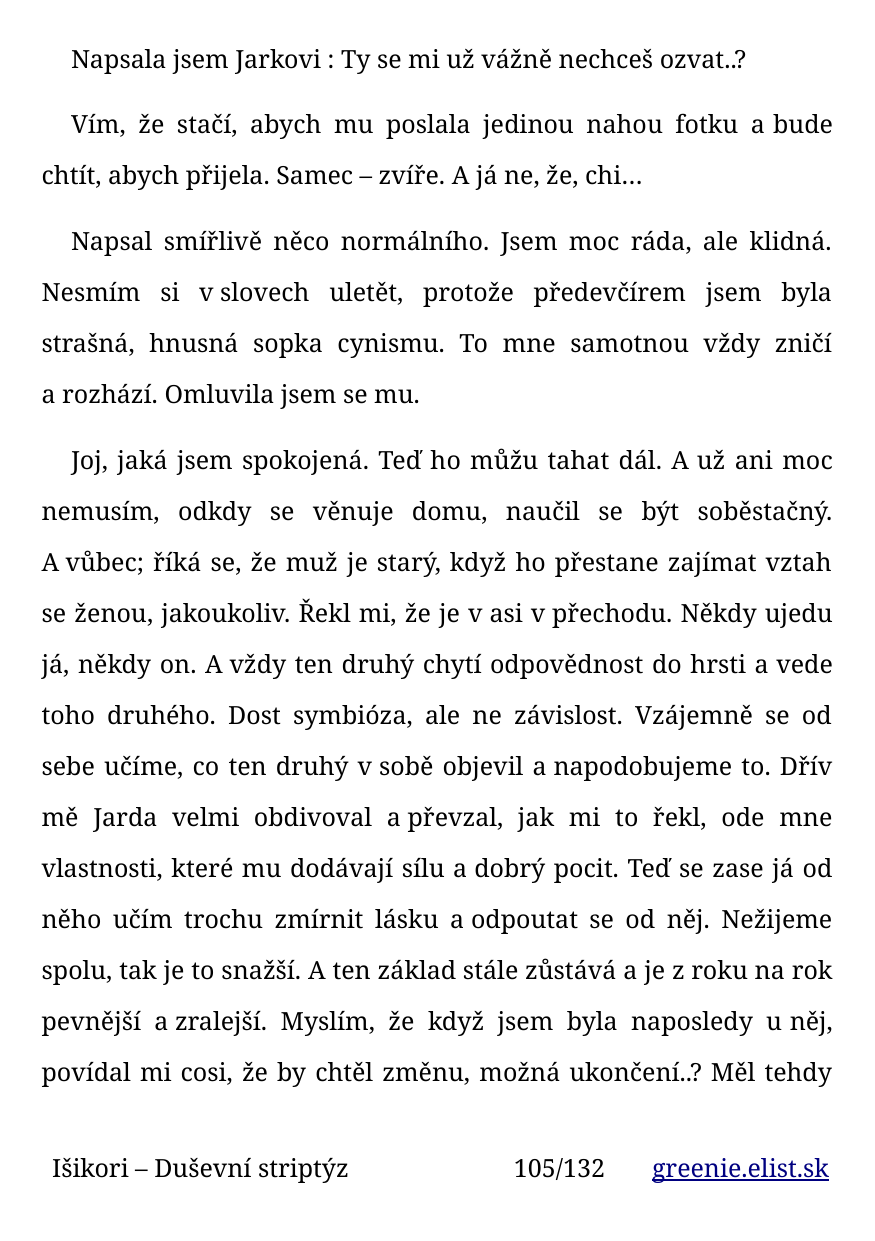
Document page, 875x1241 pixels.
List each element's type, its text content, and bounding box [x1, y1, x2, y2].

text Vím, že stačí, abych mu poslala jedinou nahou fotku a bude chtít, abych přijela. Samec – zvíře. A já ne, že, chi… [41, 107, 833, 192]
text Joj, jaká jsem spokojená. Teď ho můžu tahat dál. A už ani moc nemusím, odkdy se věnuje domu, naučil se být soběstačný. A vůbec; říká se, že muž je starý, když ho přestane zajímat vztah se ženou, jakoukoliv. Řekl mi, že je v asi v přechodu. Někdy ujedu já, někdy on. A vždy ten druhý chytí odpovědnost do hrsti a vede toho druhého. Dost symbióza, ale ne závislost. Vzájemně se od sebe učíme, co ten druhý v sobě objevil a napodobujeme to. Dřív mě Jarda velmi obdivoval a převzal, jak mi to řekl, ode mne vlastnosti, které mu dodávají sílu a dobrý pocit. Teď se zase já od něho učím trochu zmírnit lásku a odpoutat se od něj. Nežijeme spolu, tak je to snažší. A ten základ stále zůstává a je z roku na rok pevnější a zralejší. Myslím, že když jsem byla naposledy u něj, povídal mi cosi, že by chtěl změnu, možná ukončení..? Měl tehdy [41, 442, 833, 1089]
text Napsal smířlivě něco normálního. Jsem moc ráda, ale klidná. Nesmím si v slovech uletět, protože předevčírem jsem byla strašná, hnusná sopka cynismu. To mne samotnou vždy zničí a rozhází. Omluvila jsem se mu. [41, 224, 833, 411]
text Napsala jsem Jarkovi : Ty se mi už vážně nechceš ozvat..? [41, 41, 833, 75]
